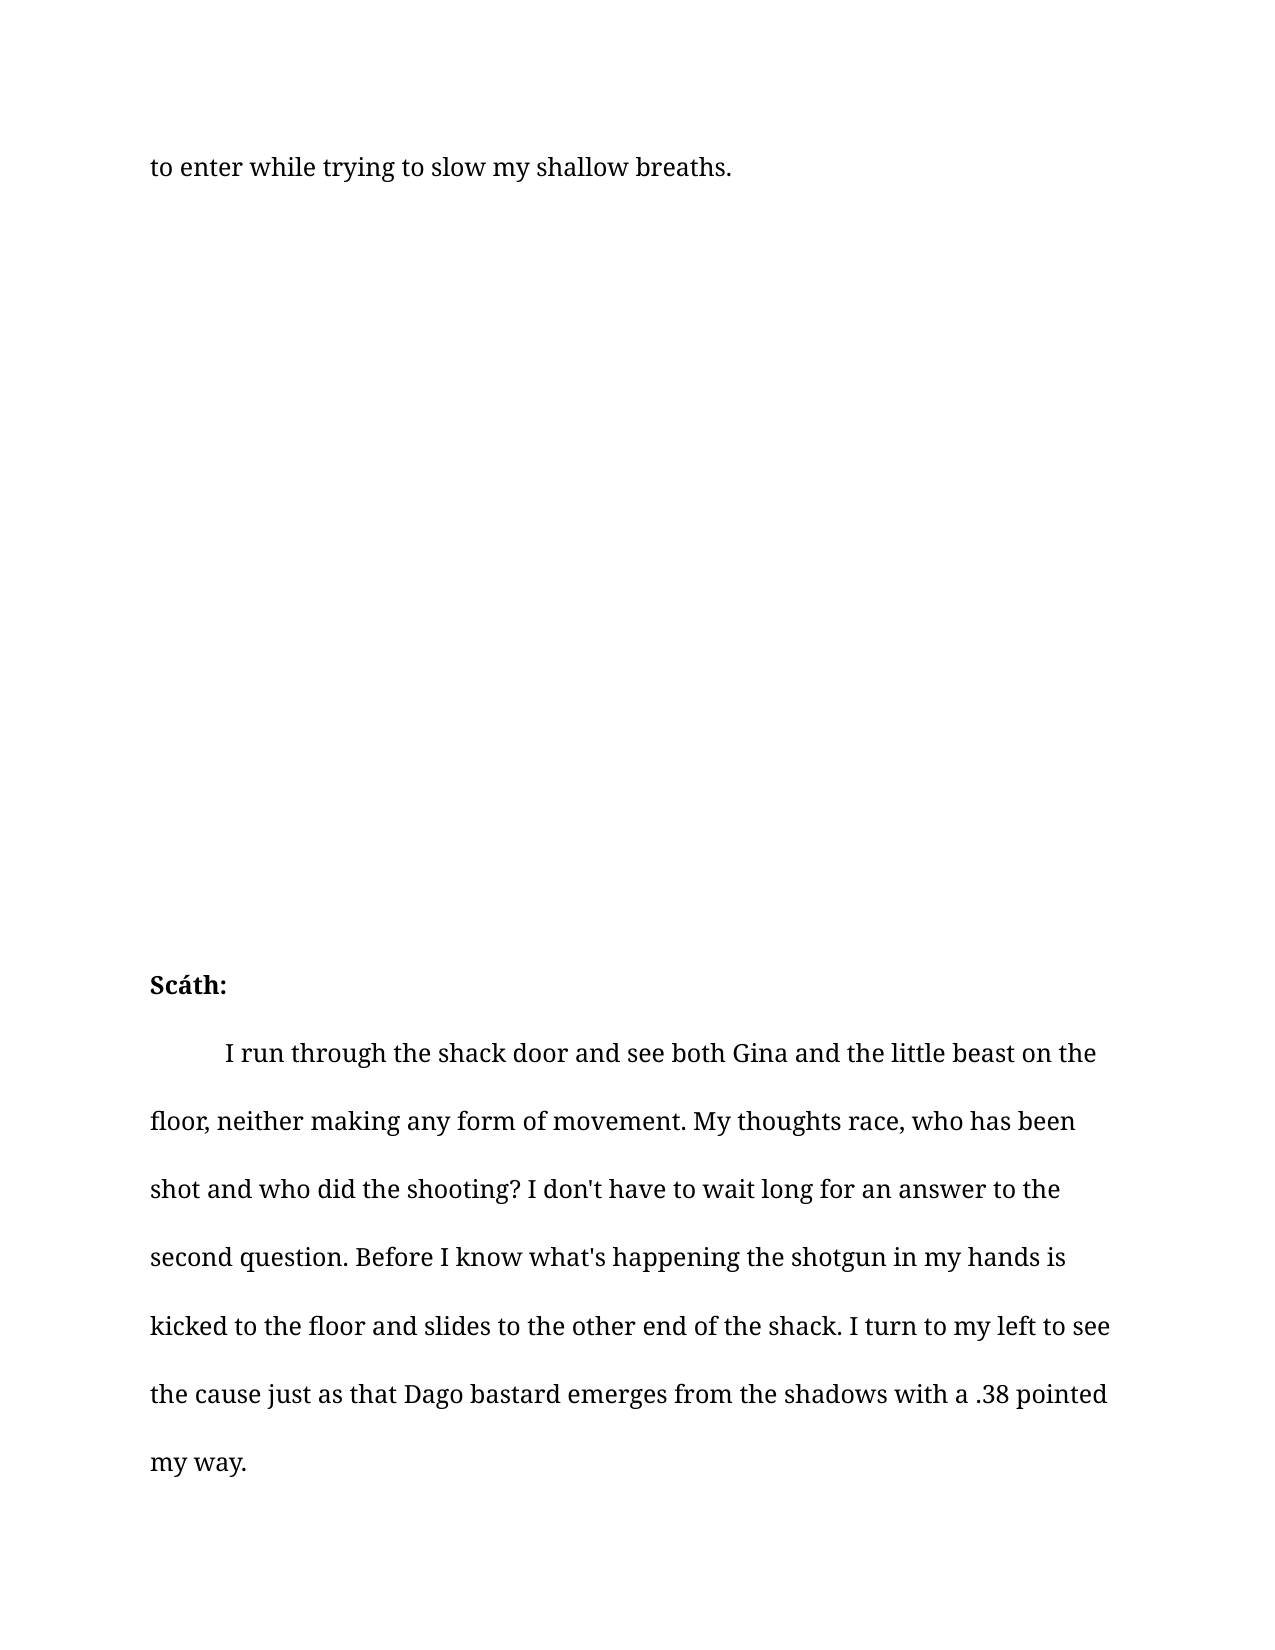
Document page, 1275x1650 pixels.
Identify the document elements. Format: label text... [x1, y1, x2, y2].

text I run through the shack door and see both Gina and the little beast on the floor, neither making any form of movement. My thoughts race, who has been shot and who did the shooting? I don't have to wait long for an answer to the second question. Before I know what's happening the shotgun in my hands is kicked to the floor and slides to the other end of the shack. I turn to my left to see the cause just as that Dago bastard emerges from the shadows with a .38 pointed my way. [150, 1036, 1125, 1478]
text Scáth: [150, 967, 1125, 1002]
text to enter while trying to slow my shallow breaths. [150, 150, 1125, 184]
